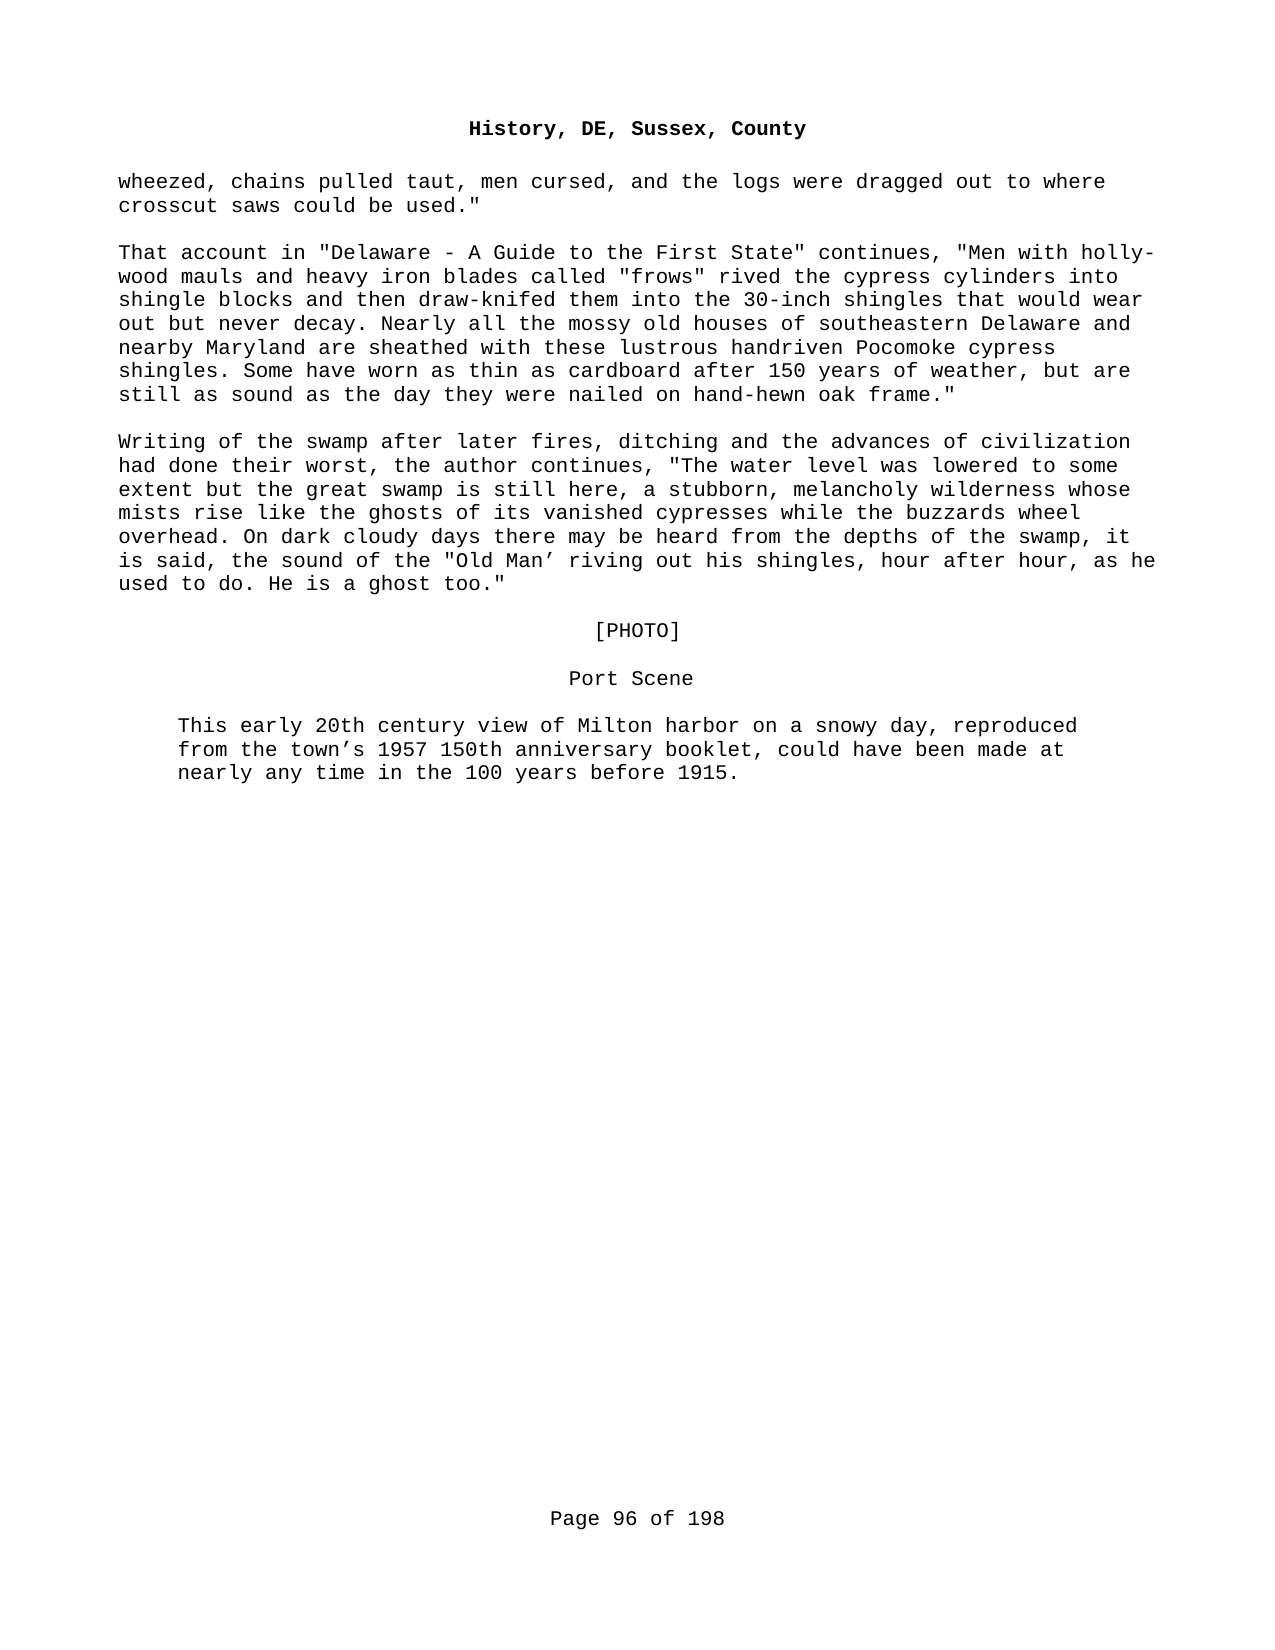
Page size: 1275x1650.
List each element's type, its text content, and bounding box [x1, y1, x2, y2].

text wheezed, chains pulled taut, men cursed, and the logs were dragged out to where crosscut saws could be used." [118, 171, 1157, 218]
text Writing of the swamp after later fires, ditching and the advances of civilization had done their worst, the author continues, "The water level was lowered to some extent but the great swamp is still here, a stubborn, melancholy wilderness whose mists rise like the ghosts of its vanished cypresses while the buzzards wheel overhead. On dark cloudy days there may be heard from the depths of the swamp, it is said, the sound of the "Old Man’ riving out his shingles, hour after hour, as he used to do. He is a ghost too." [118, 431, 1157, 597]
text Port Scene [177, 668, 1098, 691]
text This early 20th century view of Milton harbor on a snowy day, reproduced from the town’s 1957 150th anniversary booklet, could have been made at nearly any time in the 100 years before 1915. [177, 715, 1098, 786]
text [PHOTO] [177, 621, 1098, 644]
text That account in "Delaware - A Guide to the First State" continues, "Men with holly-wood mauls and heavy iron blades called "frows" rived the cypress cylinders into shingle blocks and then draw-knifed them into the 30-inch shingles that would wear out but never decay. Nearly all the mossy old houses of southeastern Delaware and nearby Maryland are sheathed with these lustrous handriven Pocomoke cypress shingles. Some have worn as thin as cardboard after 150 years of weather, but are still as sound as the day they were nailed on hand-hewn oak frame." [118, 242, 1157, 408]
